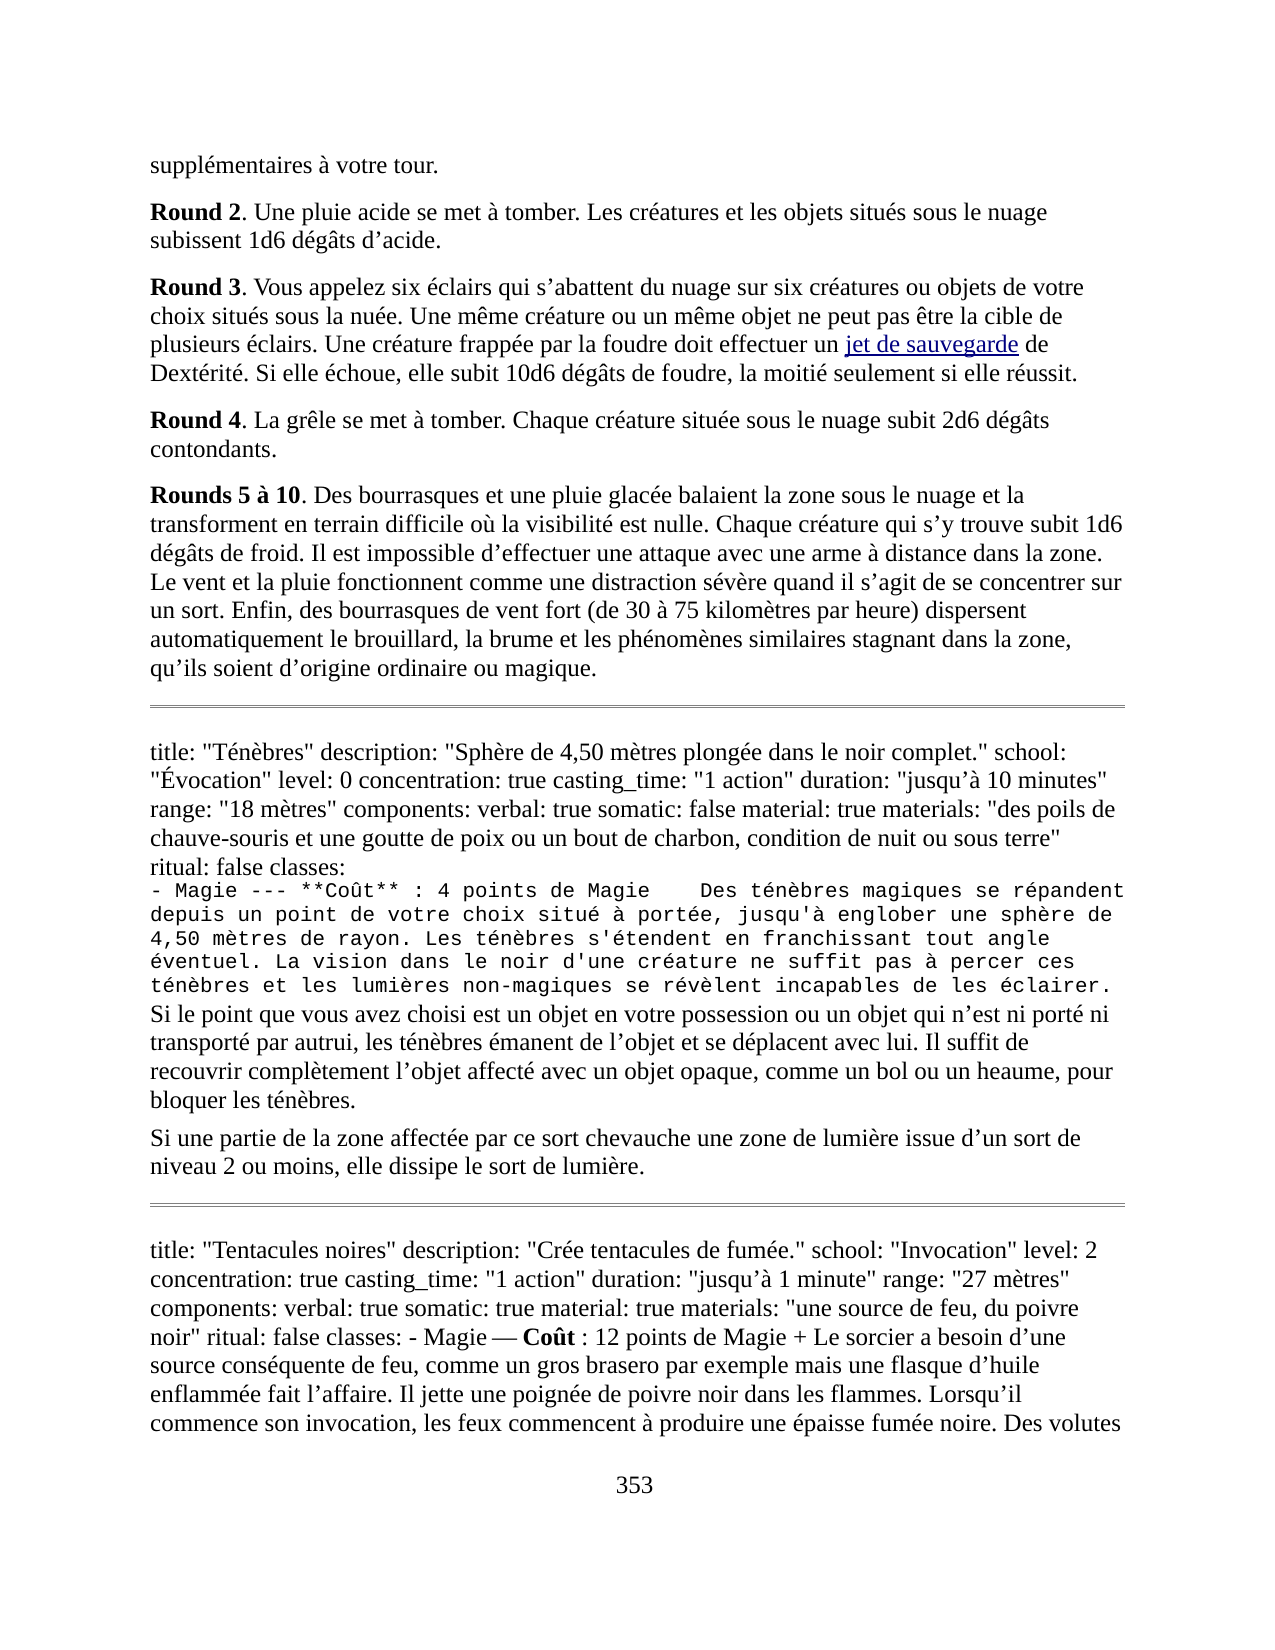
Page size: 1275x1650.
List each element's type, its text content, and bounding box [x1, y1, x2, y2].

text Si le point que vous avez choisi est un objet en votre possession ou un objet qui n’est ni porté ni transporté par autrui, les ténèbres émanent de l’objet et se déplacent avec lui. Il suffit de recouvrir complètement l’objet affecté avec un objet opaque, comme un bol ou un heaume, pour bloquer les ténèbres. [150, 999, 1125, 1114]
text Round 4. La grêle se met à tomber. Chaque créature située sous le nuage subit 2d6 dégâts contondants. [150, 405, 1125, 462]
text title: "Tentacules noires" description: "Crée tentacules de fumée." school: "Invocation" level: 2 concentration: true casting_time: "1 action" duration: "jusqu’à 1 minute" range: "27 mètres" components: verbal: true somatic: true material: true materials: "une source de feu, du poivre noir" ritual: false classes: - Magie — Coût : 12 points de Magie + Le sorcier a besoin d’une source conséquente de feu, comme un gros brasero par exemple mais une flasque d’huile enflammée fait l’affaire. Il jette une poignée de poivre noir dans les flammes. Lorsqu’il commence son invocation, les feux commencent à produire une épaisse fumée noire. Des volutes [150, 1235, 1125, 1437]
text title: "Ténèbres" description: "Sphère de 4,50 mètres plongée dans le noir complet." school: "Évocation" level: 0 concentration: true casting_time: "1 action" duration: "jusqu’à 10 minutes" range: "18 mètres" components: verbal: true somatic: false material: true materials: "des poils de chauve-souris et une goutte de poix ou un bout de charbon, condition de nuit ou sous terre" ritual: false classes: [150, 737, 1125, 881]
text Round 2. Une pluie acide se met à tomber. Les créatures et les objets situés sous le nuage subissent 1d6 dégâts d’acide. [150, 197, 1125, 254]
text Rounds 5 à 10. Des bourrasques et une pluie glacée balaient la zone sous le nuage et la transforment en terrain difficile où la visibilité est nulle. Chaque créature qui s’y trouve subit 1d6 dégâts de froid. Il est impossible d’effectuer une attaque avec une arme à distance dans la zone. Le vent et la pluie fonctionnent comme une distraction sévère quand il s’agit de se concentrer sur un sort. Enfin, des bourrasques de vent fort (de 30 à 75 kilomètres par heure) dispersent automatiquement le brouillard, la brume et les phénomènes similaires stagnant dans la zone, qu’ils soient d’origine ordinaire ou magique. [150, 480, 1125, 682]
text Round 3. Vous appelez six éclairs qui s’abattent du nuage sur six créatures ou objets de votre choix situés sous la nuée. Une même créature ou un même objet ne peut pas être la cible de plusieurs éclairs. Une créature frappée par la foudre doit effectuer un jet de sauvegarde de Dextérité. Si elle échoue, elle subit 10d6 dégâts de foudre, la moitié seulement si elle réussit. [150, 272, 1125, 387]
text - Magie --- **Coût** : 4 points de Magie Des ténèbres magiques se répandent depuis un point de votre choix situé à portée, jusqu'à englober une sphère de 4,50 mètres de rayon. Les ténèbres s'étendent en franchissant tout angle éventuel. La vision dans le noir d'une créature ne suffit pas à percer ces ténèbres et les lumières non-magiques se révèlent incapables de les éclairer. [150, 881, 1125, 999]
text Si une partie de la zone affectée par ce sort chevauche une zone de lumière issue d’un sort de niveau 2 ou moins, elle dissipe le sort de lumière. [150, 1123, 1125, 1180]
text supplémentaires à votre tour. [150, 150, 1125, 179]
